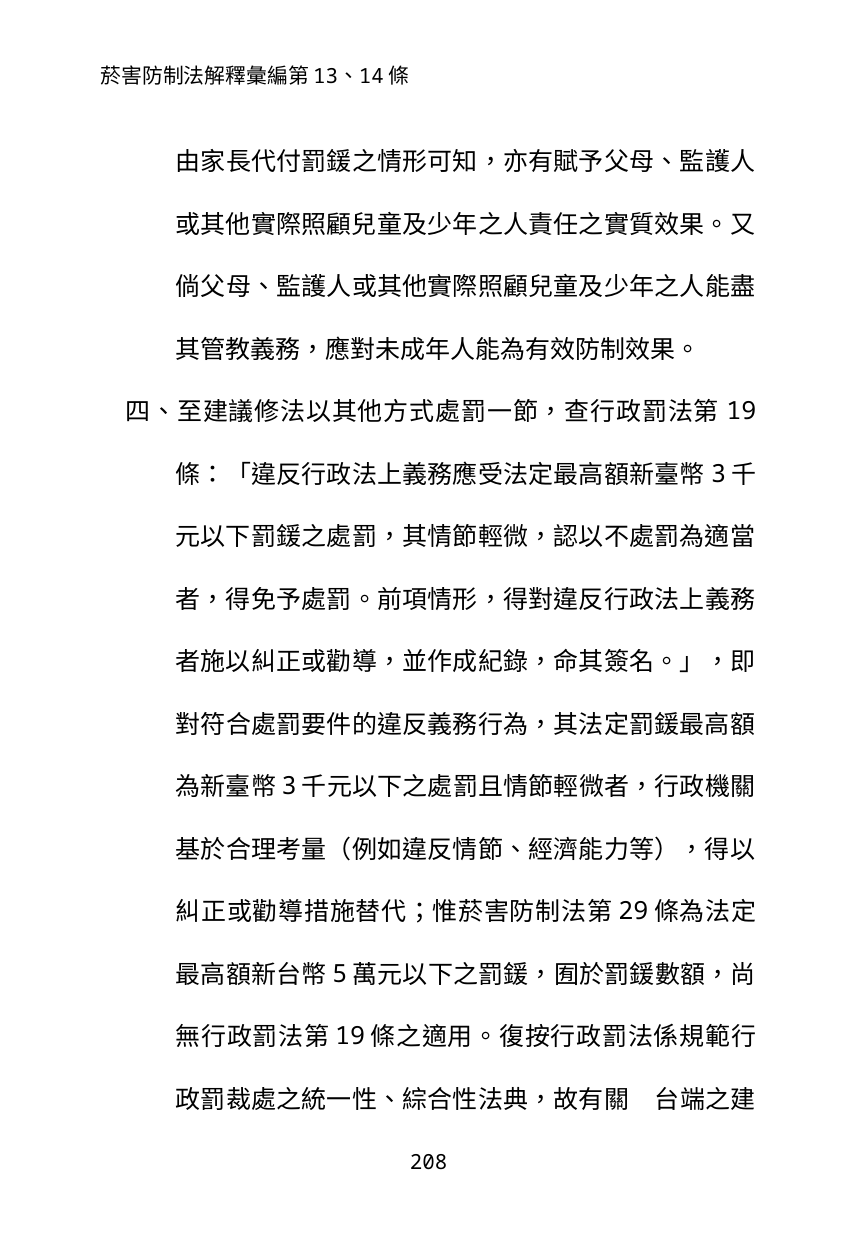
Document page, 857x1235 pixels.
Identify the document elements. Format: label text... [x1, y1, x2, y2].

list 由家長代付罰鍰之情形可知，亦有賦予父母、監護人或其他實際照顧兒童及少年之人責任之實質效果。又倘父母、監護人或其他實際照顧兒童及少年之人能盡其管教義務，應對未成年人能為有效防制效果。 [175, 118, 756, 368]
list 四、至建議修法以其他方式處罰一節，查行政罰法第19條：「違反行政法上義務應受法定最高額新臺幣3千元以下罰鍰之處罰，其情節輕微，認以不處罰為適當者，得免予處罰。前項情形，得對違反行政法上義務者施以糾正或勸導，並作成紀錄，命其簽名。」，即對符合處罰要件的違反義務行為，其法定罰鍰最高額為新臺幣3千元以下之處罰且情節輕微者，行政機關基於合理考量（例如違反情節、經濟能力等），得以糾正或勸導措施替代；惟菸害防制法第29條為法定最高額新台幣5萬元以下之罰鍰，囿於罰鍰數額，尚無行政罰法第19條之適用。復按行政罰法係規範行政罰裁處之統一性、綜合性法典，故有關 台端之建 [125, 368, 756, 1118]
